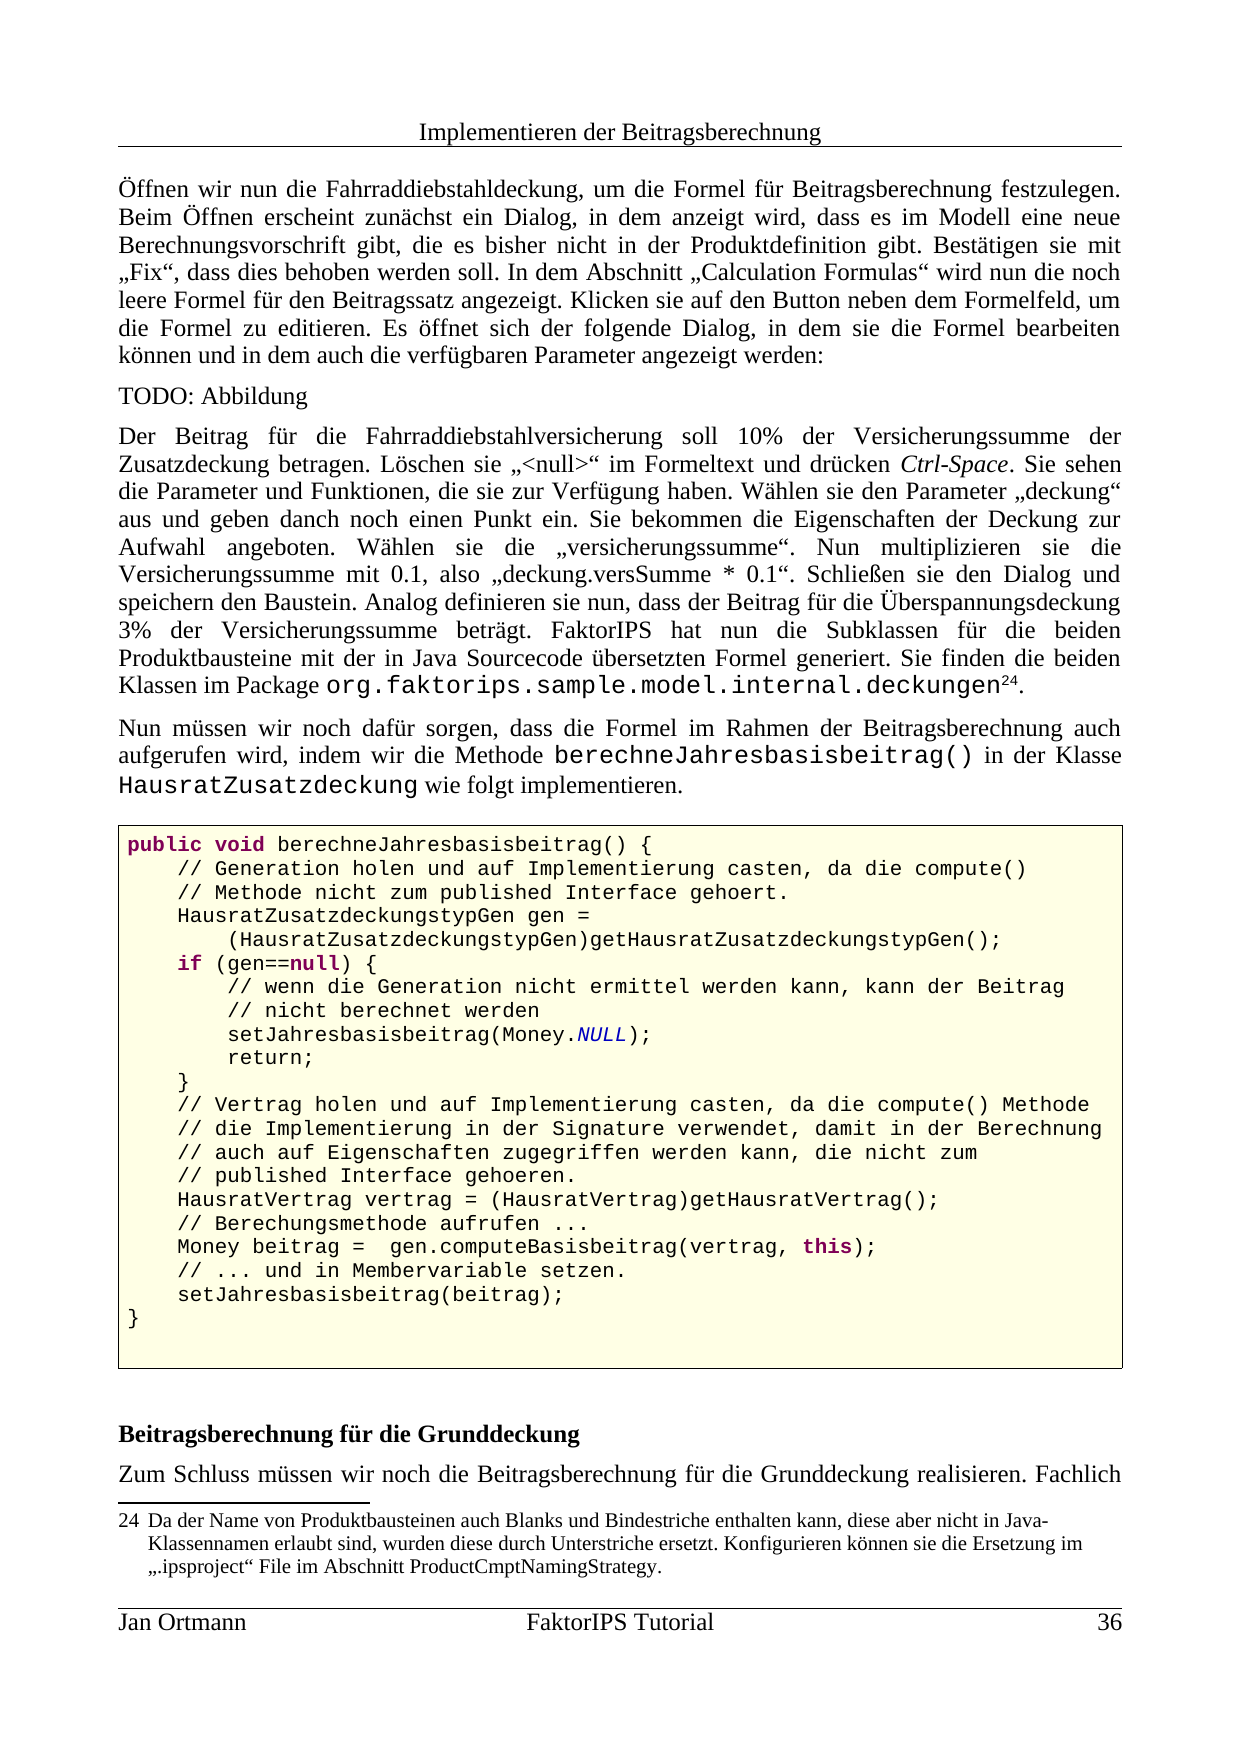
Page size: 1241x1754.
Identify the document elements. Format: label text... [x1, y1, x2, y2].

text public void berechneJahresbasisbeitrag() { [127, 834, 1113, 858]
text Nun müssen wir noch dafür sorgen, dass die Formel im Rahmen der Beitragsberechnung auch aufgerufen wird, indem wir die Methode berechneJahresbasisbeitrag() in der Klasse HausratZusatzdeckung wie folgt implementieren. [118, 714, 1122, 801]
text // Generation holen und auf Implementierung casten, da die compute() [127, 858, 1113, 882]
text Der Beitrag für die Fahrraddiebstahlversicherung soll 10% der Versicherungssumme der Zusatzdeckung betragen. Löschen sie „<null>“ im Formeltext und drücken Ctrl-Space. Sie sehen die Parameter und Funktionen, die sie zur Verfügung haben. Wählen sie den Parameter „deckung“ aus und geben danch noch einen Punkt ein. Sie bekommen die Eigenschaften der Deckung zur Aufwahl angeboten. Wählen sie die „versicherungssumme“. Nun multiplizieren sie die Versicherungssumme mit 0.1, also „deckung.versSumme * 0.1“. Schließen sie den Dialog und speichern den Baustein. Analog definieren sie nun, dass der Beitrag für die Überspannungsdeckung 3% der Versicherungssumme beträgt. FaktorIPS hat nun die Subklassen für die beiden Produktbausteine mit der in Java Sourcecode übersetzten Formel generiert. Sie finden die beiden Klassen im Package org.faktorips.sample.model.internal.deckungen. [118, 422, 1122, 701]
text // wenn die Generation nicht ermittel werden kann, kann der Beitrag [127, 976, 1113, 1000]
text Da der Name von Produktbausteinen auch Blanks und Bindestriche enthalten kann, diese aber nicht in Java-Klassennamen erlaubt sind, wurden diese durch Unterstriche ersetzt. Konfigurieren können sie die Ersetzung im „.ipsproject“ File im Abschnitt ProductCmptNamingStrategy. [118, 1509, 1122, 1578]
text } [127, 1071, 1113, 1094]
text // Methode nicht zum published Interface gehoert. [127, 882, 1113, 905]
text if (gen==null) { [127, 953, 1113, 976]
text setJahresbasisbeitrag(Money.NULL); [127, 1023, 1113, 1047]
text } [127, 1307, 1113, 1331]
text HausratZusatzdeckungstypGen gen = [127, 905, 1113, 929]
text // published Interface gehoeren. [127, 1165, 1113, 1189]
text setJahresbasisbeitrag(beitrag); [127, 1284, 1113, 1307]
text // auch auf Eigenschaften zugegriffen werden kann, die nicht zum [127, 1142, 1113, 1165]
text (HausratZusatzdeckungstypGen)getHausratZusatzdeckungstypGen(); [127, 929, 1113, 953]
text // nicht berechnet werden [127, 1000, 1113, 1023]
text // Vertrag holen und auf Implementierung casten, da die compute() Methode [127, 1094, 1113, 1118]
text Öffnen wir nun die Fahrraddiebstahldeckung, um die Formel für Beitragsberechnung festzulegen. Beim Öffnen erscheint zunächst ein Dialog, in dem anzeigt wird, dass es im Modell eine neue Berechnungsvorschrift gibt, die es bisher nicht in der Produktdefinition gibt. Bestätigen sie mit „Fix“, dass dies behoben werden soll. In dem Abschnitt „Calculation Formulas“ wird nun die noch leere Formel für den Beitragssatz angezeigt. Klicken sie auf den Button neben dem Formelfeld, um die Formel zu editieren. Es öffnet sich der folgende Dialog, in dem sie die Formel bearbeiten können und in dem auch die verfügbaren Parameter angezeigt werden: [118, 175, 1122, 369]
text // ... und in Membervariable setzen. [127, 1260, 1113, 1284]
text // Berechungsmethode aufrufen ... [127, 1213, 1113, 1236]
text Beitragsberechnung für die Grunddeckung [118, 1420, 1122, 1447]
text return; [127, 1047, 1113, 1071]
text Money beitrag = gen.computeBasisbeitrag(vertrag, this); [127, 1236, 1113, 1260]
text TODO: Abbildung [118, 382, 1122, 409]
text HausratVertrag vertrag = (HausratVertrag)getHausratVertrag(); [127, 1189, 1113, 1213]
text // die Implementierung in der Signature verwendet, damit in der Berechnung [127, 1118, 1113, 1142]
text Zum Schluss müssen wir noch die Beitragsberechnung für die Grunddeckung realisieren. Fachlich [118, 1460, 1122, 1488]
